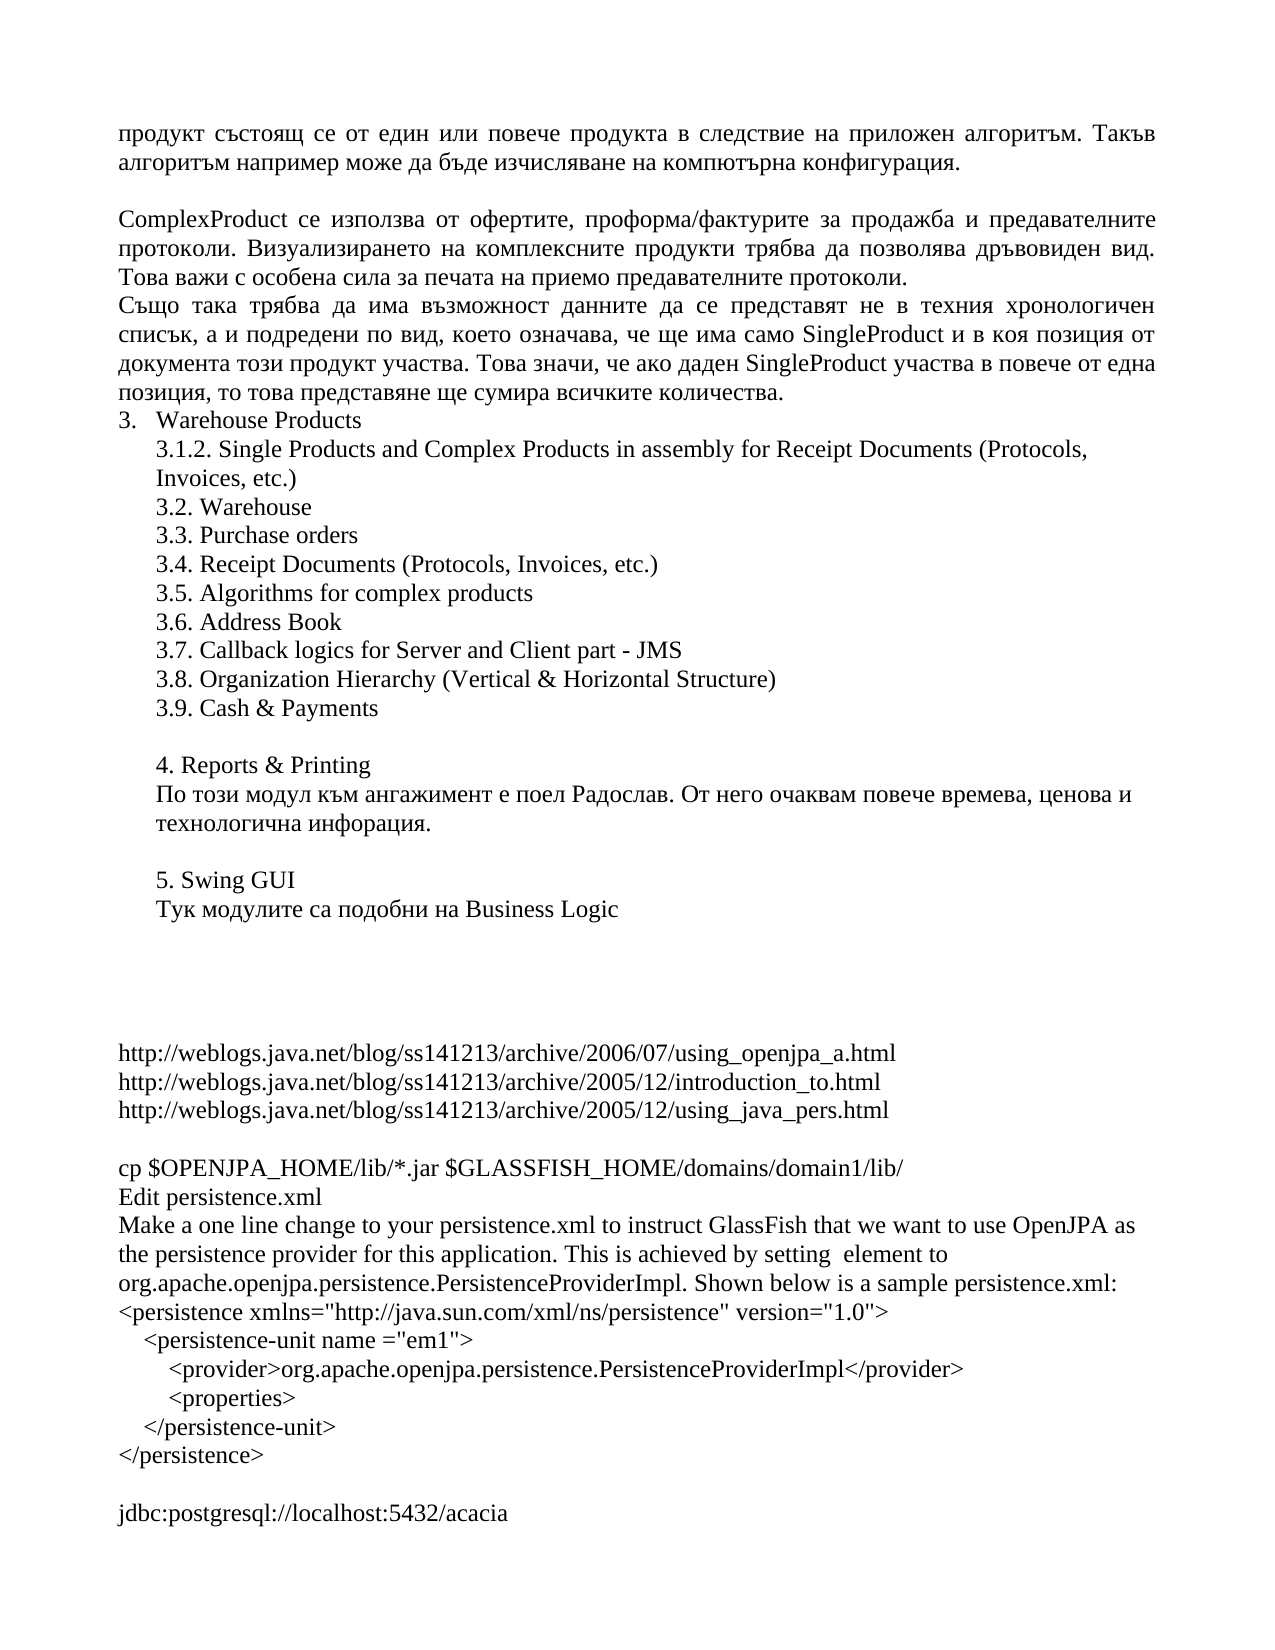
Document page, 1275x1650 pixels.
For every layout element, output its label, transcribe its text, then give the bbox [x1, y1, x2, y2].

text продукт състоящ се от един или повече продукта в следствие на приложен алгоритъм. Такъв алгоритъм например може да бъде изчисляване на компютърна конфигурация. [118, 118, 1157, 176]
text <properties> [118, 1383, 1157, 1412]
text <persistence xmlns="http://java.sun.com/xml/ns/persistence" version="1.0"> [118, 1297, 1157, 1326]
text jdbc:postgresql://localhost:5432/acacia [118, 1498, 1157, 1527]
text cp $OPENJPA_HOME/lib/*.jar $GLASSFISH_HOME/domains/domain1/lib/ [118, 1153, 1157, 1182]
text <provider>org.apache.openjpa.persistence.PersistenceProviderImpl</provider> [118, 1354, 1157, 1383]
text <persistence-unit name ="em1"> [118, 1326, 1157, 1354]
text Make a one line change to your persistence.xml to instruct GlassFish that we want to use OpenJPA as the persistence provider for this application. This is achieved by setting element to org.apache.openjpa.persistence.PersistenceProviderImpl. Shown below is a sample persistence.xml: [118, 1211, 1157, 1297]
text Edit persistence.xml [118, 1182, 1157, 1211]
text http://weblogs.java.net/blog/ss141213/archive/2005/12/introduction_to.html [118, 1067, 1157, 1096]
text </persistence> [118, 1441, 1157, 1469]
text </persistence-unit> [118, 1412, 1157, 1441]
text http://weblogs.java.net/blog/ss141213/archive/2006/07/using_openjpa_a.html [118, 1038, 1157, 1067]
text ComplexProduct се използва от офертите, проформа/фактурите за продажба и предавателните протоколи. Визуализирането на комплексните продукти трябва да позволява дръвовиден вид. Това важи с особена сила за печата на приемо предавателните протоколи. [118, 204, 1157, 291]
text Също така трябва да има възможност данните да се представят не в техния хронологичен списък, а и подредени по вид, което означава, че ще има само SingleProduct и в коя позиция от документа този продукт участва. Това значи, че ако даден SingleProduct участва в повече от една позиция, то това представяне ще сумира всичките количества. [118, 291, 1157, 406]
text http://weblogs.java.net/blog/ss141213/archive/2005/12/using_java_pers.html [118, 1096, 1157, 1124]
list Warehouse Products 3.1.2. Single Products and Complex Products in assembly for Receipt Documents (Protocols, Invoices, etc.) 3.2. Warehouse 3.3. Purchase orders 3.4. Receipt Documents (Protocols, Invoices, etc.) 3.5. Algorithms for complex products 3.6. Address Book 3.7. Callback logics for Server and Client part - JMS 3.8. Organization Hierarchy (Vertical & Horizontal Structure) 3.9. Cash & Payments 4. Reports & Printing По този модул към ангажимент е поел Радослав. От него очаквам повече времева, ценова и технологична инфорация. 5. Swing GUI Тук модулите са подобни на Business Logic [118, 406, 1157, 1009]
